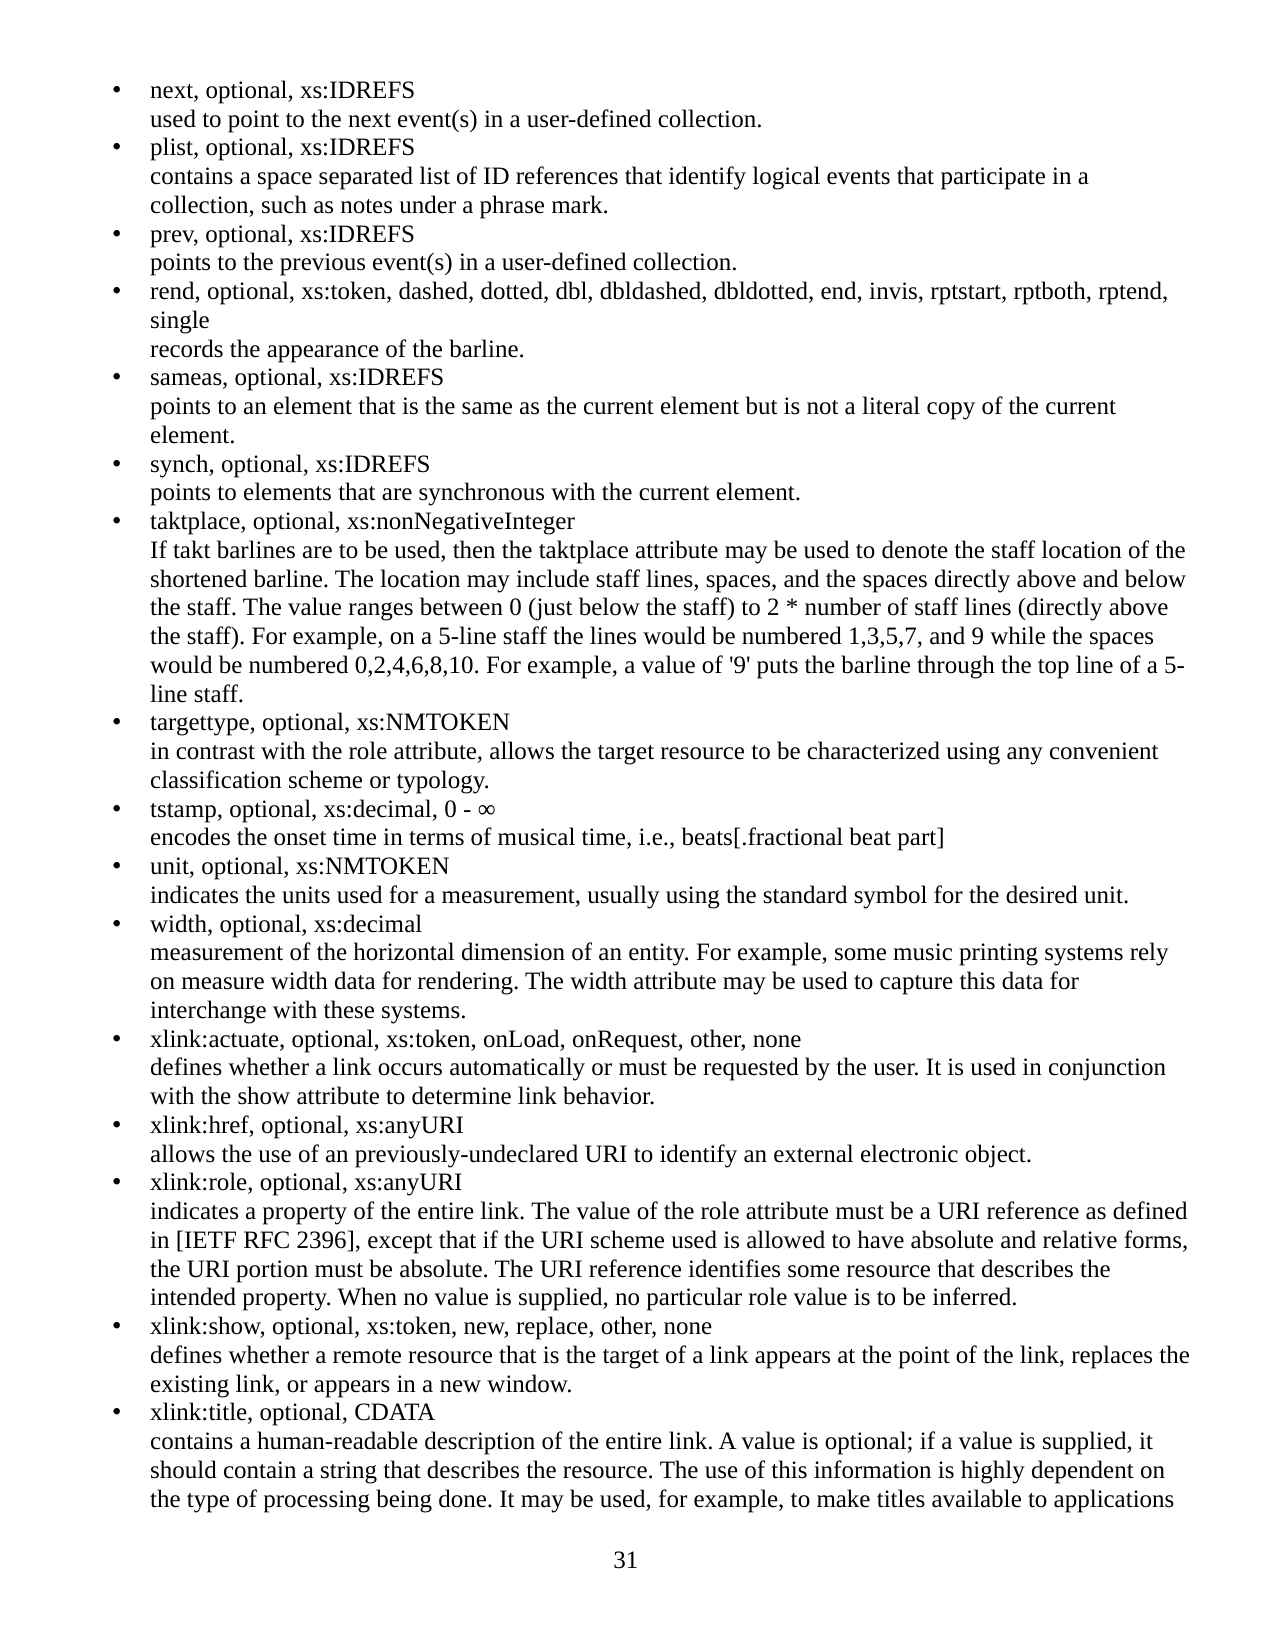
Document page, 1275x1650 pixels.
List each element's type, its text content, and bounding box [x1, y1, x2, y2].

list taktplace, optional, xs:nonNegativeInteger If takt barlines are to be used, then the taktplace attribute may be used to denote the staff location of the shortened barline. The location may include staff lines, spaces, and the spaces directly above and below the staff. The value ranges between 0 (just below the staff) to 2 * number of staff lines (directly above the staff). For example, on a 5-line staff the lines would be numbered 1,3,5,7, and 9 while the spaces would be numbered 0,2,4,6,8,10. For example, a value of '9' puts the barline through the top line of a 5-line staff. [112, 506, 1200, 707]
list rend, optional, xs:token, dashed, dotted, dbl, dbldashed, dbldotted, end, invis, rptstart, rptboth, rptend, single records the appearance of the barline. [112, 276, 1200, 362]
list sameas, optional, xs:IDREFS points to an element that is the same as the current element but is not a literal copy of the current element. [112, 362, 1200, 449]
list width, optional, xs:decimal measurement of the horizontal dimension of an entity. For example, some music printing systems rely on measure width data for rendering. The width attribute may be used to capture this data for interchange with these systems. [112, 909, 1200, 1024]
list next, optional, xs:IDREFS used to point to the next event(s) in a user-defined collection. [112, 75, 1200, 132]
list xlink:show, optional, xs:token, new, replace, other, none defines whether a remote resource that is the target of a link appears at the point of the link, replaces the existing link, or appears in a new window. [112, 1311, 1200, 1397]
list xlink:role, optional, xs:anyURI indicates a property of the entire link. The value of the role attribute must be a URI reference as defined in [IETF RFC 2396], except that if the URI scheme used is allowed to have absolute and relative forms, the URI portion must be absolute. The URI reference identifies some resource that describes the intended property. When no value is supplied, no particular role value is to be inferred. [112, 1167, 1200, 1311]
list synch, optional, xs:IDREFS points to elements that are synchronous with the current element. [112, 449, 1200, 506]
list xlink:actuate, optional, xs:token, onLoad, onRequest, other, none defines whether a link occurs automatically or must be requested by the user. It is used in conjunction with the show attribute to determine link behavior. [112, 1024, 1200, 1110]
list tstamp, optional, xs:decimal, 0 - ∞ encodes the onset time in terms of musical time, i.e., beats[.fractional beat part] [112, 794, 1200, 851]
list xlink:href, optional, xs:anyURI allows the use of an previously-undeclared URI to identify an external electronic object. [112, 1110, 1200, 1167]
list xlink:title, optional, CDATA contains a human-readable description of the entire link. A value is optional; if a value is supplied, it should contain a string that describes the resource. The use of this information is highly dependent on the type of processing being done. It may be used, for example, to make titles available to applications [112, 1397, 1200, 1512]
list prev, optional, xs:IDREFS points to the previous event(s) in a user-defined collection. [112, 219, 1200, 276]
list unit, optional, xs:NMTOKEN indicates the units used for a measurement, usually using the standard symbol for the desired unit. [112, 851, 1200, 909]
list targettype, optional, xs:NMTOKEN in contrast with the role attribute, allows the target resource to be characterized using any convenient classification scheme or typology. [112, 707, 1200, 794]
list plist, optional, xs:IDREFS contains a space separated list of ID references that identify logical events that participate in a collection, such as notes under a phrase mark. [112, 132, 1200, 219]
